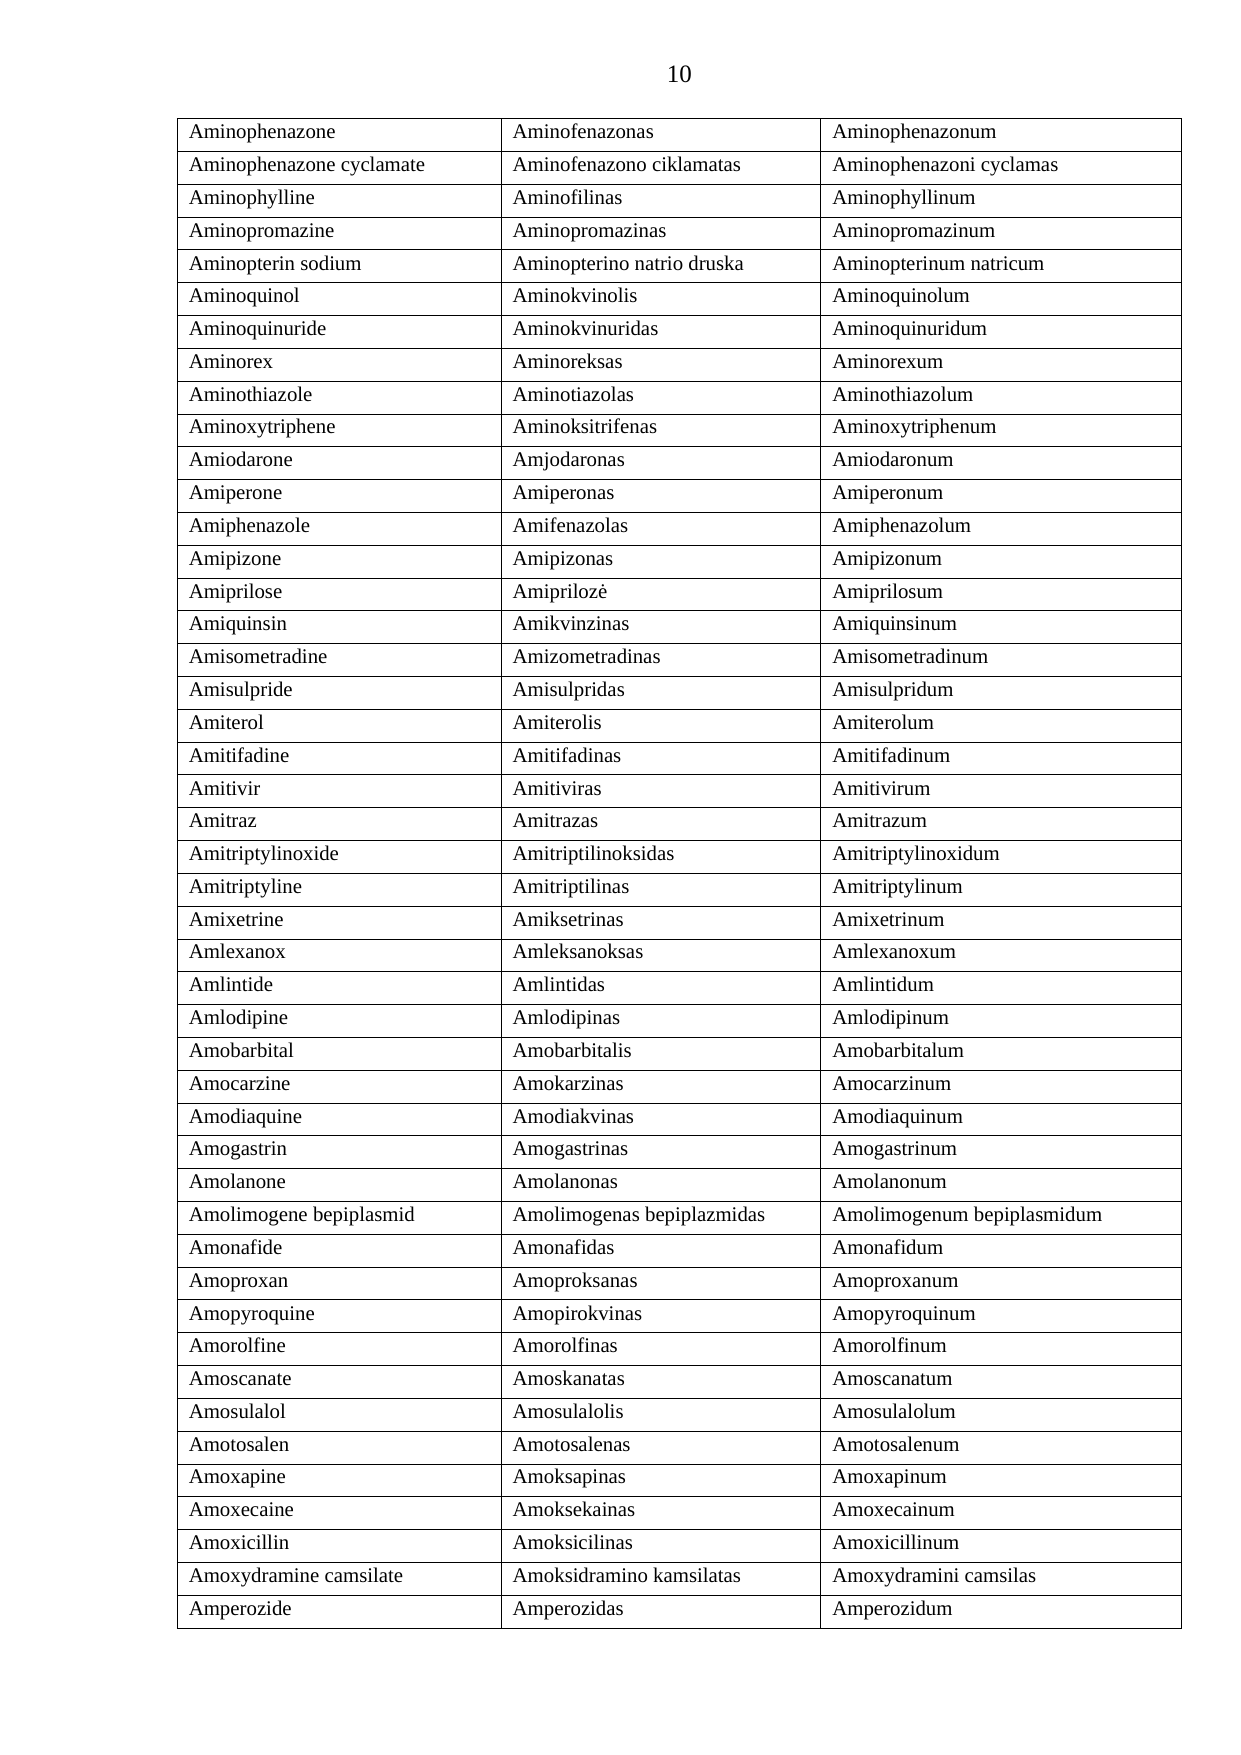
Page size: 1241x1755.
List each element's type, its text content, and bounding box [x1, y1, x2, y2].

table_cell Aminofenazonas [502, 119, 820, 151]
table_cell Amodiaquinum [821, 1104, 1181, 1135]
table_cell Amitrazum [821, 808, 1181, 840]
table_cell Amitifadinum [821, 743, 1181, 774]
table_cell Aminophyllinum [821, 185, 1181, 217]
table_cell Amiodaronum [821, 447, 1181, 479]
table_cell Amikvinzinas [502, 611, 820, 643]
table_cell Amoksekainas [502, 1497, 820, 1529]
table_cell Aminophylline [178, 185, 501, 217]
table_cell Aminophenazoni cyclamas [821, 152, 1181, 184]
table_cell Amisometradine [178, 644, 501, 676]
table_cell Amitriptilinoksidas [502, 841, 820, 873]
table_cell Amoproxan [178, 1268, 501, 1299]
table_cell Amoxydramini camsilas [821, 1563, 1181, 1595]
table_cell Amodiakvinas [502, 1104, 820, 1135]
table_cell Amiterolum [821, 710, 1181, 742]
table_cell Amoxapine [178, 1465, 501, 1496]
table_cell Amlexanoxum [821, 940, 1181, 971]
table_cell Amonafidum [821, 1235, 1181, 1267]
table_cell Amoksapinas [502, 1465, 820, 1496]
table_cell Aminoxytriphene [178, 415, 501, 446]
table_cell Aminophenazone [178, 119, 501, 151]
table_cell Amorolfine [178, 1333, 501, 1365]
table_cell Amleksanoksas [502, 940, 820, 971]
table_cell Amorolfinum [821, 1333, 1181, 1365]
table_cell Amotosalenum [821, 1432, 1181, 1463]
table_cell Aminophenazonum [821, 119, 1181, 151]
table_cell Aminopromazinum [821, 218, 1181, 249]
table_cell Amixetrinum [821, 907, 1181, 938]
table_cell Amitifadinas [502, 743, 820, 774]
table_cell Amitriptylinoxidum [821, 841, 1181, 873]
table_cell Amoproxanum [821, 1268, 1181, 1299]
table_cell Amitraz [178, 808, 501, 840]
table_cell Amisulpridas [502, 677, 820, 709]
table_cell Aminothiazolum [821, 382, 1181, 413]
table_cell Amiksetrinas [502, 907, 820, 938]
table_cell Amoksidramino kamsilatas [502, 1563, 820, 1595]
table_cell Amopirokvinas [502, 1300, 820, 1332]
table_cell Aminokvinuridas [502, 316, 820, 348]
table_cell Amocarzine [178, 1071, 501, 1102]
table_cell Aminoquinolum [821, 283, 1181, 315]
table_cell Amodiaquine [178, 1104, 501, 1135]
table_cell Amiphenazole [178, 513, 501, 545]
table_cell Aminoquinuride [178, 316, 501, 348]
table_cell Aminofilinas [502, 185, 820, 217]
table_cell Amitriptilinas [502, 874, 820, 906]
table_cell Amlintidum [821, 972, 1181, 1004]
table_cell Amoxapinum [821, 1465, 1181, 1496]
table_cell Amisulpride [178, 677, 501, 709]
table_cell Amogastrinas [502, 1136, 820, 1168]
table_cell Amlexanox [178, 940, 501, 971]
table_cell Amoxicillinum [821, 1530, 1181, 1562]
table_cell Amlodipinum [821, 1005, 1181, 1037]
table_cell Aminofenazono ciklamatas [502, 152, 820, 184]
table_cell Amolanone [178, 1169, 501, 1201]
table_cell Amoxecainum [821, 1497, 1181, 1529]
table_cell Aminorexum [821, 349, 1181, 381]
table_cell Aminophenazone cyclamate [178, 152, 501, 184]
table_cell Amperozidas [502, 1596, 820, 1627]
table_cell Aminoreksas [502, 349, 820, 381]
table_cell Amitifadine [178, 743, 501, 774]
table_cell Amiperonas [502, 480, 820, 512]
table_cell Amizometradinas [502, 644, 820, 676]
table_cell Amobarbital [178, 1038, 501, 1070]
table_cell Amiperonum [821, 480, 1181, 512]
table_cell Amolanonum [821, 1169, 1181, 1201]
table_cell Aminoxytriphenum [821, 415, 1181, 446]
table_cell Amiphenazolum [821, 513, 1181, 545]
table_cell Amiquinsin [178, 611, 501, 643]
table_cell Amlintidas [502, 972, 820, 1004]
table_cell Amitriptylinum [821, 874, 1181, 906]
table_cell Amoxydramine camsilate [178, 1563, 501, 1595]
table_cell Aminopterinum natricum [821, 250, 1181, 282]
table_cell Amiodarone [178, 447, 501, 479]
table_cell Amopyroquine [178, 1300, 501, 1332]
table_cell Amonafide [178, 1235, 501, 1267]
table_cell Amperozide [178, 1596, 501, 1627]
table_cell Amoxecaine [178, 1497, 501, 1529]
table_cell Amotosalen [178, 1432, 501, 1463]
table_cell Amosulalolis [502, 1399, 820, 1431]
table_cell Amiprilozė [502, 579, 820, 610]
table_cell Aminokvinolis [502, 283, 820, 315]
table_cell Amocarzinum [821, 1071, 1181, 1102]
table_cell Amobarbitalum [821, 1038, 1181, 1070]
table_cell Aminoksitrifenas [502, 415, 820, 446]
table_cell Amitiviras [502, 775, 820, 807]
table_cell Amipizonum [821, 546, 1181, 577]
table_cell Amoproksanas [502, 1268, 820, 1299]
table_cell Aminotiazolas [502, 382, 820, 413]
table_cell Amosulalolum [821, 1399, 1181, 1431]
table_cell Aminoquinuridum [821, 316, 1181, 348]
table_cell Amolimogenas bepiplazmidas [502, 1202, 820, 1234]
table_cell Amlintide [178, 972, 501, 1004]
table_cell Aminorex [178, 349, 501, 381]
table_cell Amoxicillin [178, 1530, 501, 1562]
table_cell Amonafidas [502, 1235, 820, 1267]
table_cell Aminopromazine [178, 218, 501, 249]
table_cell Amopyroquinum [821, 1300, 1181, 1332]
table_cell Amisulpridum [821, 677, 1181, 709]
table_cell Amoscanate [178, 1366, 501, 1398]
table_cell Amoscanatum [821, 1366, 1181, 1398]
table_cell Amotosalenas [502, 1432, 820, 1463]
table_cell Amorolfinas [502, 1333, 820, 1365]
table_cell Amiprilosum [821, 579, 1181, 610]
table_cell Amoskanatas [502, 1366, 820, 1398]
table_cell Amipizone [178, 546, 501, 577]
table_cell Amiquinsinum [821, 611, 1181, 643]
table_cell Amoksicilinas [502, 1530, 820, 1562]
table_cell Aminopromazinas [502, 218, 820, 249]
table_cell Amitriptylinoxide [178, 841, 501, 873]
table_cell Amitrazas [502, 808, 820, 840]
table_cell Amiterol [178, 710, 501, 742]
table_cell Amobarbitalis [502, 1038, 820, 1070]
table_cell Aminopterin sodium [178, 250, 501, 282]
table_cell Amixetrine [178, 907, 501, 938]
table_cell Amiterolis [502, 710, 820, 742]
table_cell Amipizonas [502, 546, 820, 577]
table_cell Aminoquinol [178, 283, 501, 315]
table_cell Amokarzinas [502, 1071, 820, 1102]
table_cell Amosulalol [178, 1399, 501, 1431]
table_cell Amlodipine [178, 1005, 501, 1037]
table_cell Amitriptyline [178, 874, 501, 906]
table_cell Amitivir [178, 775, 501, 807]
table_cell Amolimogenum bepiplasmidum [821, 1202, 1181, 1234]
table_cell Amisometradinum [821, 644, 1181, 676]
table_cell Amlodipinas [502, 1005, 820, 1037]
table_cell Amifenazolas [502, 513, 820, 545]
table_cell Amogastrin [178, 1136, 501, 1168]
table_cell Amperozidum [821, 1596, 1181, 1627]
table_cell Amitivirum [821, 775, 1181, 807]
table_cell Aminothiazole [178, 382, 501, 413]
table_cell Amjodaronas [502, 447, 820, 479]
table_cell Amogastrinum [821, 1136, 1181, 1168]
table_cell Amolimogene bepiplasmid [178, 1202, 501, 1234]
table_cell Amiprilose [178, 579, 501, 610]
table_cell Aminopterino natrio druska [502, 250, 820, 282]
table_cell Amiperone [178, 480, 501, 512]
table_cell Amolanonas [502, 1169, 820, 1201]
